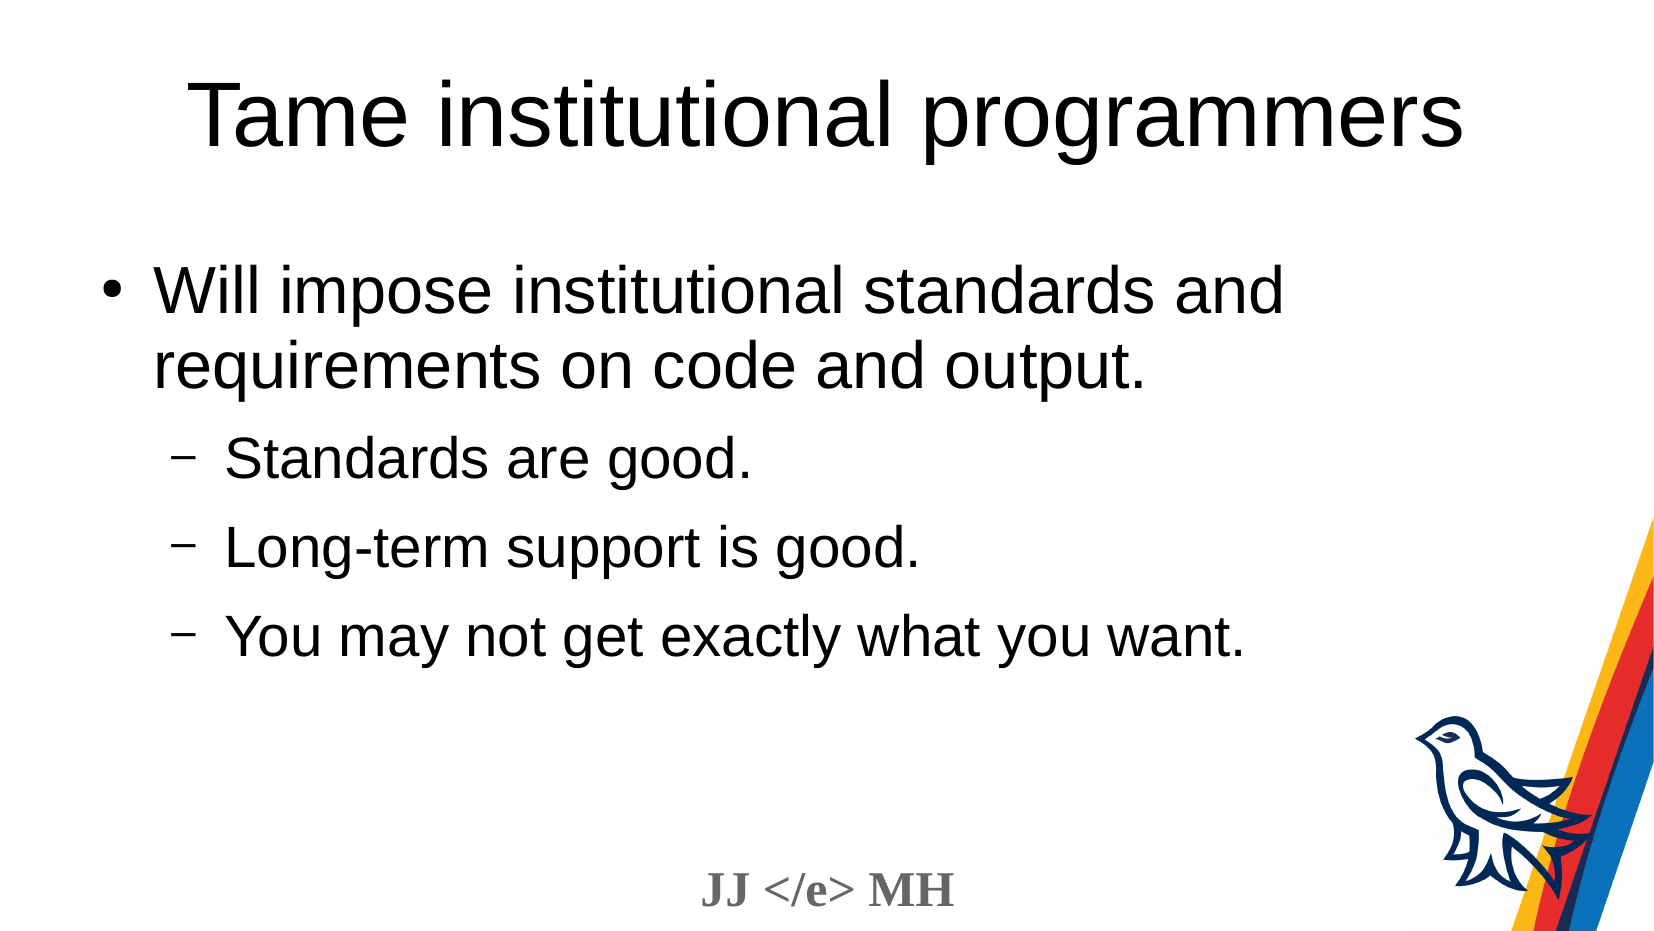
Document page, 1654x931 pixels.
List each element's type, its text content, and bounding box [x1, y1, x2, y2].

picture [185, 389, 331, 531]
list Will impose institutional standards and requirements on code and output. Standards are good. Long-term support is good. You may not get exactly what you want. [82, 253, 1300, 793]
title Tame institutional programmers [82, 37, 1571, 193]
picture [1407, 507, 1654, 931]
